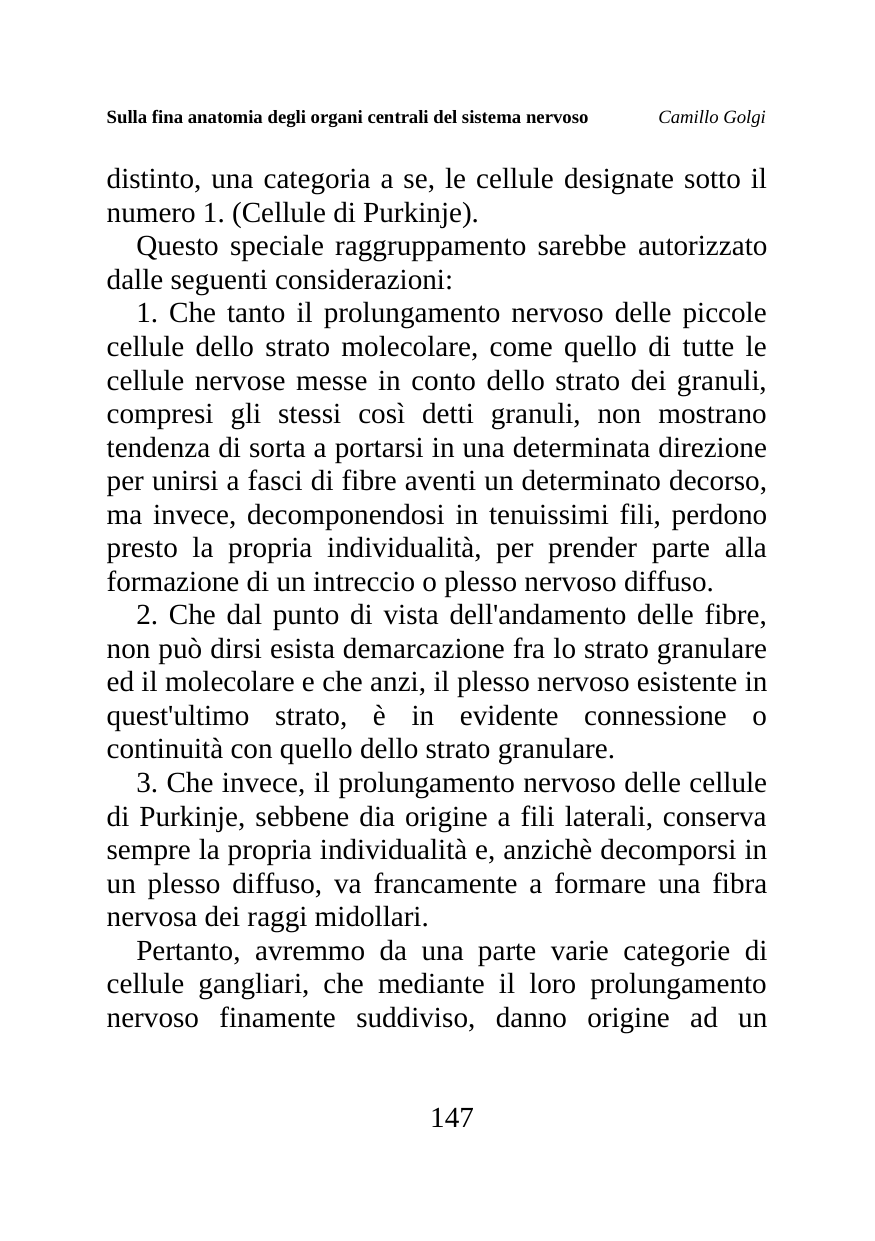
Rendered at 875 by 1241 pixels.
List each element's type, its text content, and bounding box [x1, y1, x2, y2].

text 1. Che tanto il prolungamento nervoso delle piccole cellule dello strato molecolare, come quello di tutte le cellule nervose messe in conto dello strato dei granuli, compresi gli stessi così detti granuli, non mostrano tendenza di sorta a portarsi in una determinata direzione per unirsi a fasci di fibre aventi un determinato decorso, ma invece, decomponendosi in tenuissimi fili, perdono presto la propria individualità, per prender parte alla formazione di un intreccio o plesso nervoso diffuso. [106, 296, 768, 597]
text 3. Che invece, il prolungamento nervoso delle cellule di Purkinje, sebbene dia origine a fili laterali, conserva sempre la propria individualità e, anzichè decomporsi in un plesso diffuso, va francamente a formare una fibra nervosa dei raggi midollari. [106, 765, 768, 933]
text Pertanto, avremmo da una parte varie categorie di cellule gangliari, che mediante il loro prolungamento nervoso finamente suddiviso, danno origine ad un [106, 933, 768, 1033]
text Questo speciale raggruppamento sarebbe autorizzato dalle seguenti considerazioni: [106, 228, 768, 296]
text 2. Che dal punto di vista dell'andamento delle fibre, non può dirsi esista demarcazione fra lo strato granulare ed il molecolare e che anzi, il plesso nervoso esistente in quest'ultimo strato, è in evidente connessione o continuità con quello dello strato granulare. [106, 597, 768, 765]
text distinto, una categoria a se, le cellule designate sotto il numero 1. (Cellule di Purkinje). [106, 161, 768, 228]
